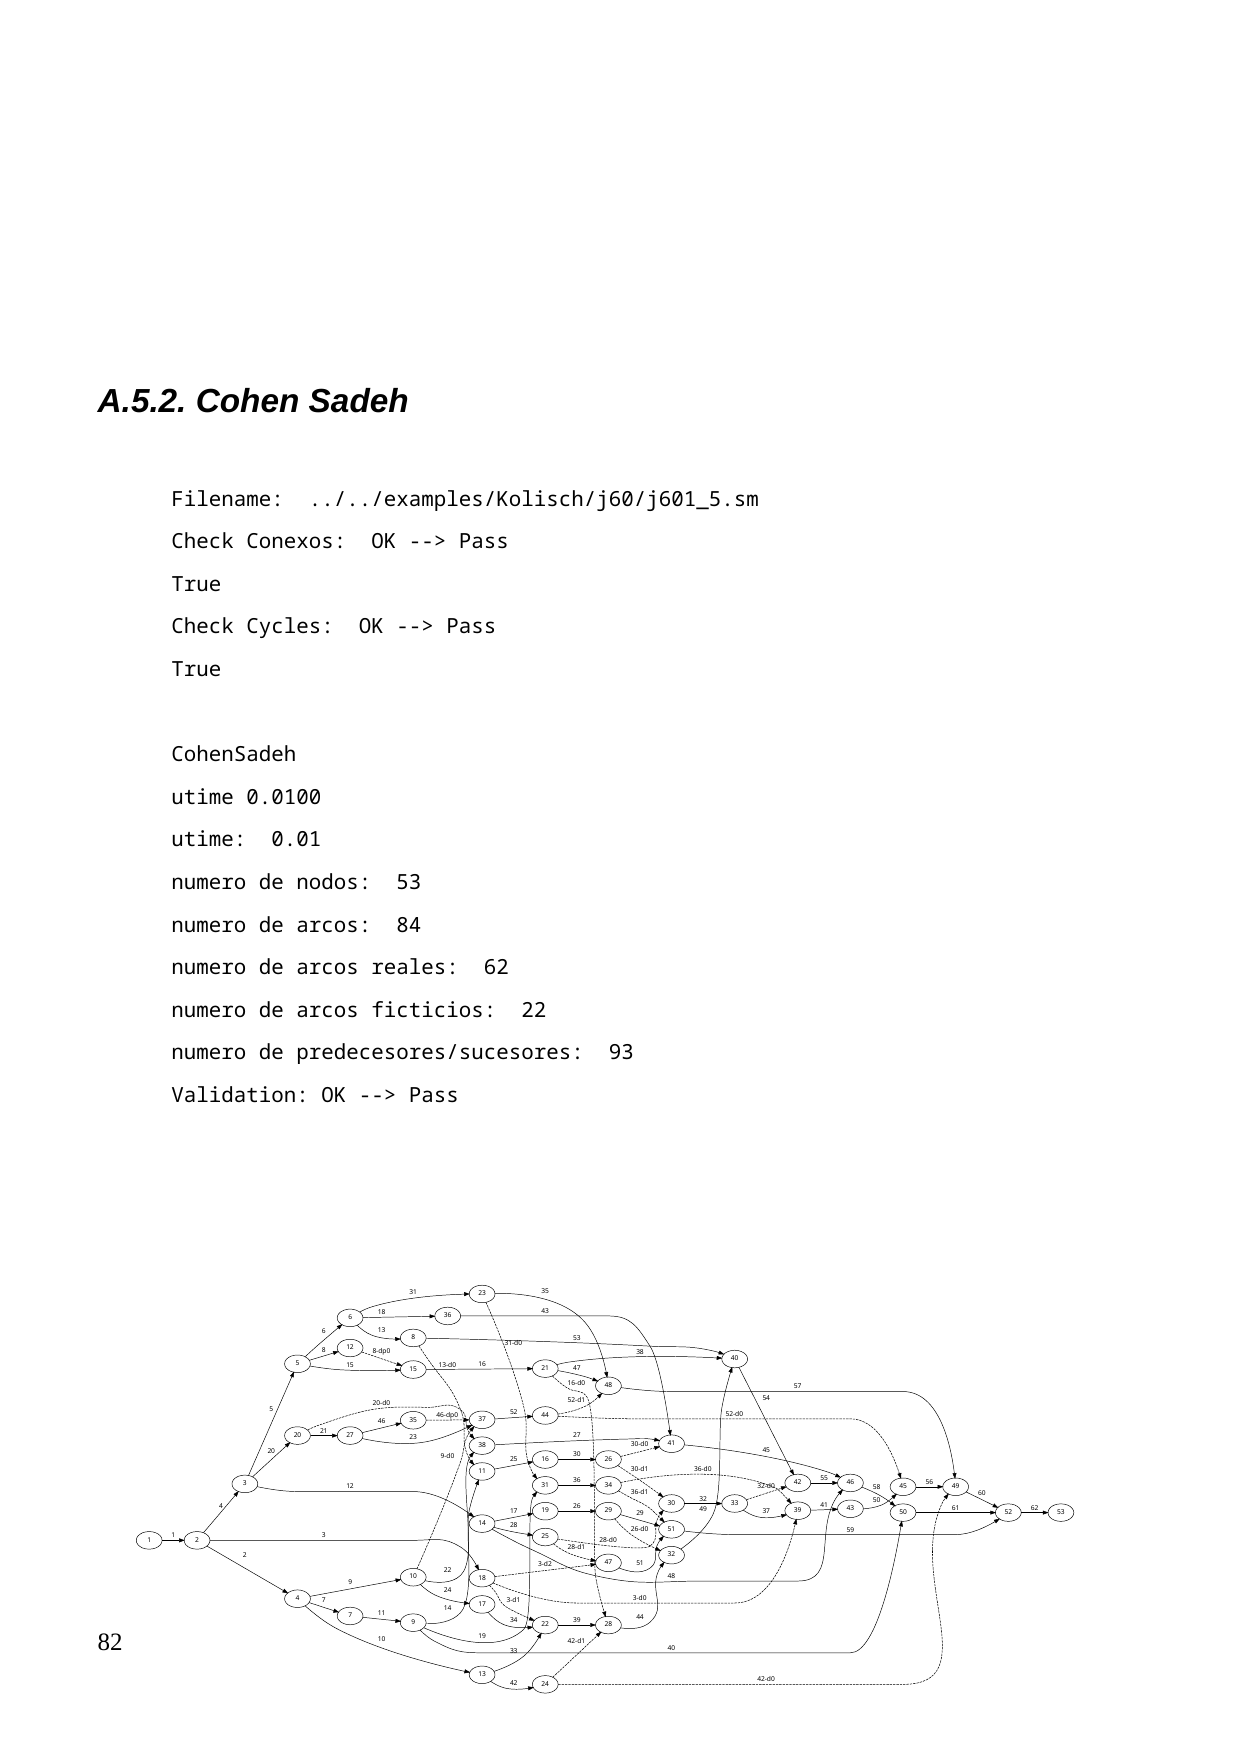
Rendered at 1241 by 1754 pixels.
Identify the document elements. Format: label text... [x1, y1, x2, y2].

text numero de arcos reales: 62 [171, 952, 1113, 981]
text True [171, 569, 1113, 597]
text Validation: OK --> Pass [171, 1080, 1113, 1108]
text True [171, 654, 1113, 682]
text CohenSadeh [171, 739, 1113, 768]
text utime 0.0100 [171, 782, 1113, 810]
text Filename: ../../examples/Kolisch/j60/j601_5.sm [171, 484, 1113, 512]
text numero de predecesores/sucesores: 93 [171, 1037, 1113, 1066]
text numero de nodos: 53 [171, 867, 1113, 896]
text numero de arcos ficticios: 22 [171, 995, 1113, 1023]
text Check Cycles: OK --> Pass [171, 611, 1113, 640]
text utime: 0.01 [171, 824, 1113, 853]
text numero de arcos: 84 [171, 910, 1113, 938]
subtitle Cohen Sadeh [97, 381, 1113, 419]
text Check Conexos: OK --> Pass [171, 526, 1113, 555]
